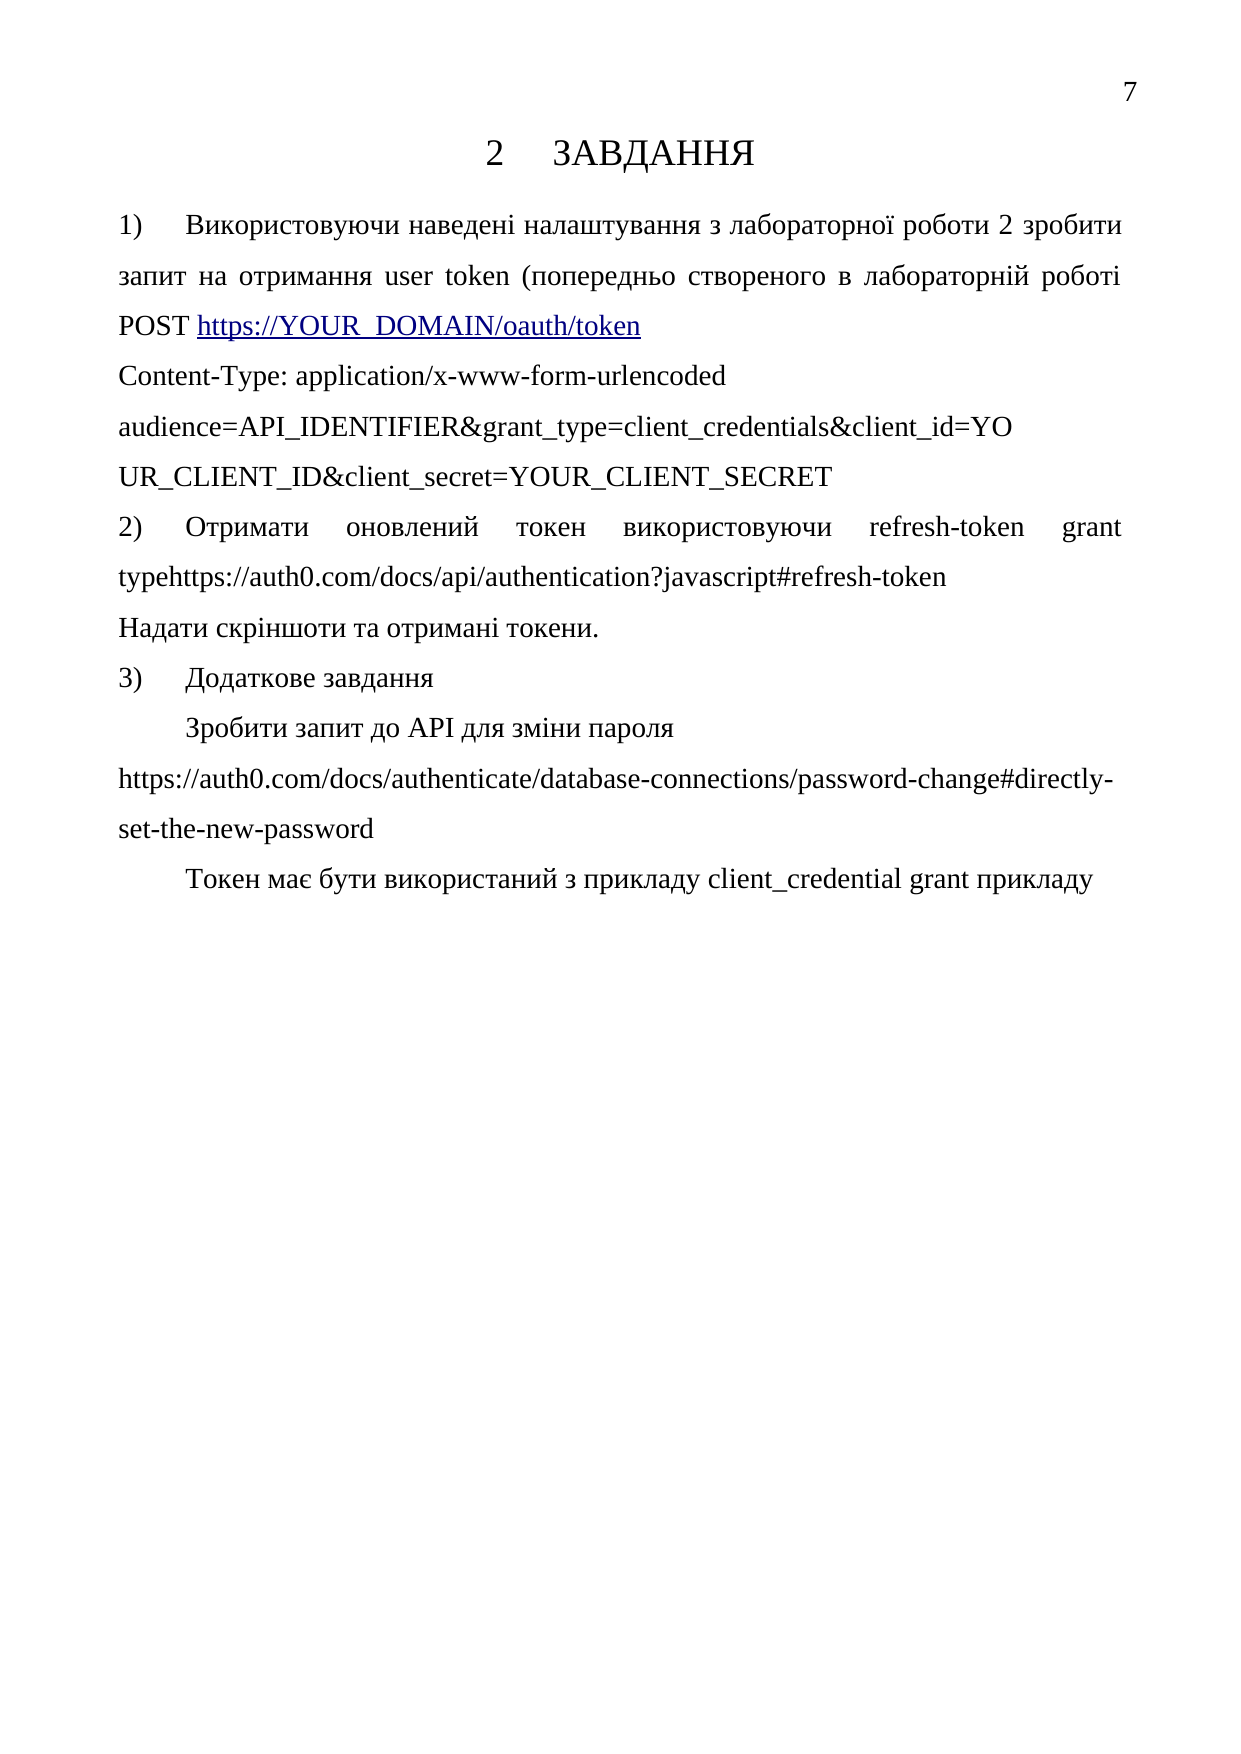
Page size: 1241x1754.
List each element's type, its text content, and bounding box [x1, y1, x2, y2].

list UR_CLIENT_ID&client_secret=YOUR_CLIENT_SECRET [118, 459, 1122, 492]
list Використовуючи наведені налаштування з лабораторної роботи 2 зробити запит на отримання user token (попередньо створеного в лабораторній роботі POST https://YOUR_DOMAIN/oauth/token [118, 207, 1122, 342]
list Надати скріншоти та отримані токени. [118, 610, 1122, 643]
list audience=API_IDENTIFIER&grant_type=client_credentials&client_id=YO [118, 409, 1122, 442]
list Зробити запит до API для зміни пароля [118, 711, 1122, 744]
list Токен має бути використаний з прикладу client_credential grant прикладу [118, 861, 1122, 895]
subtitle Завдання [118, 130, 1122, 173]
list Отримати оновлений токен використовуючи refresh-token grant typehttps://auth0.com/docs/api/authentication?javascript#refresh-token [118, 509, 1122, 593]
list Додаткове завдання [118, 660, 1122, 694]
list https://auth0.com/docs/authenticate/database-connections/password-change#directly-set-the-new-password [118, 761, 1122, 845]
list Content-Type: application/x-www-form-urlencoded [118, 358, 1122, 392]
